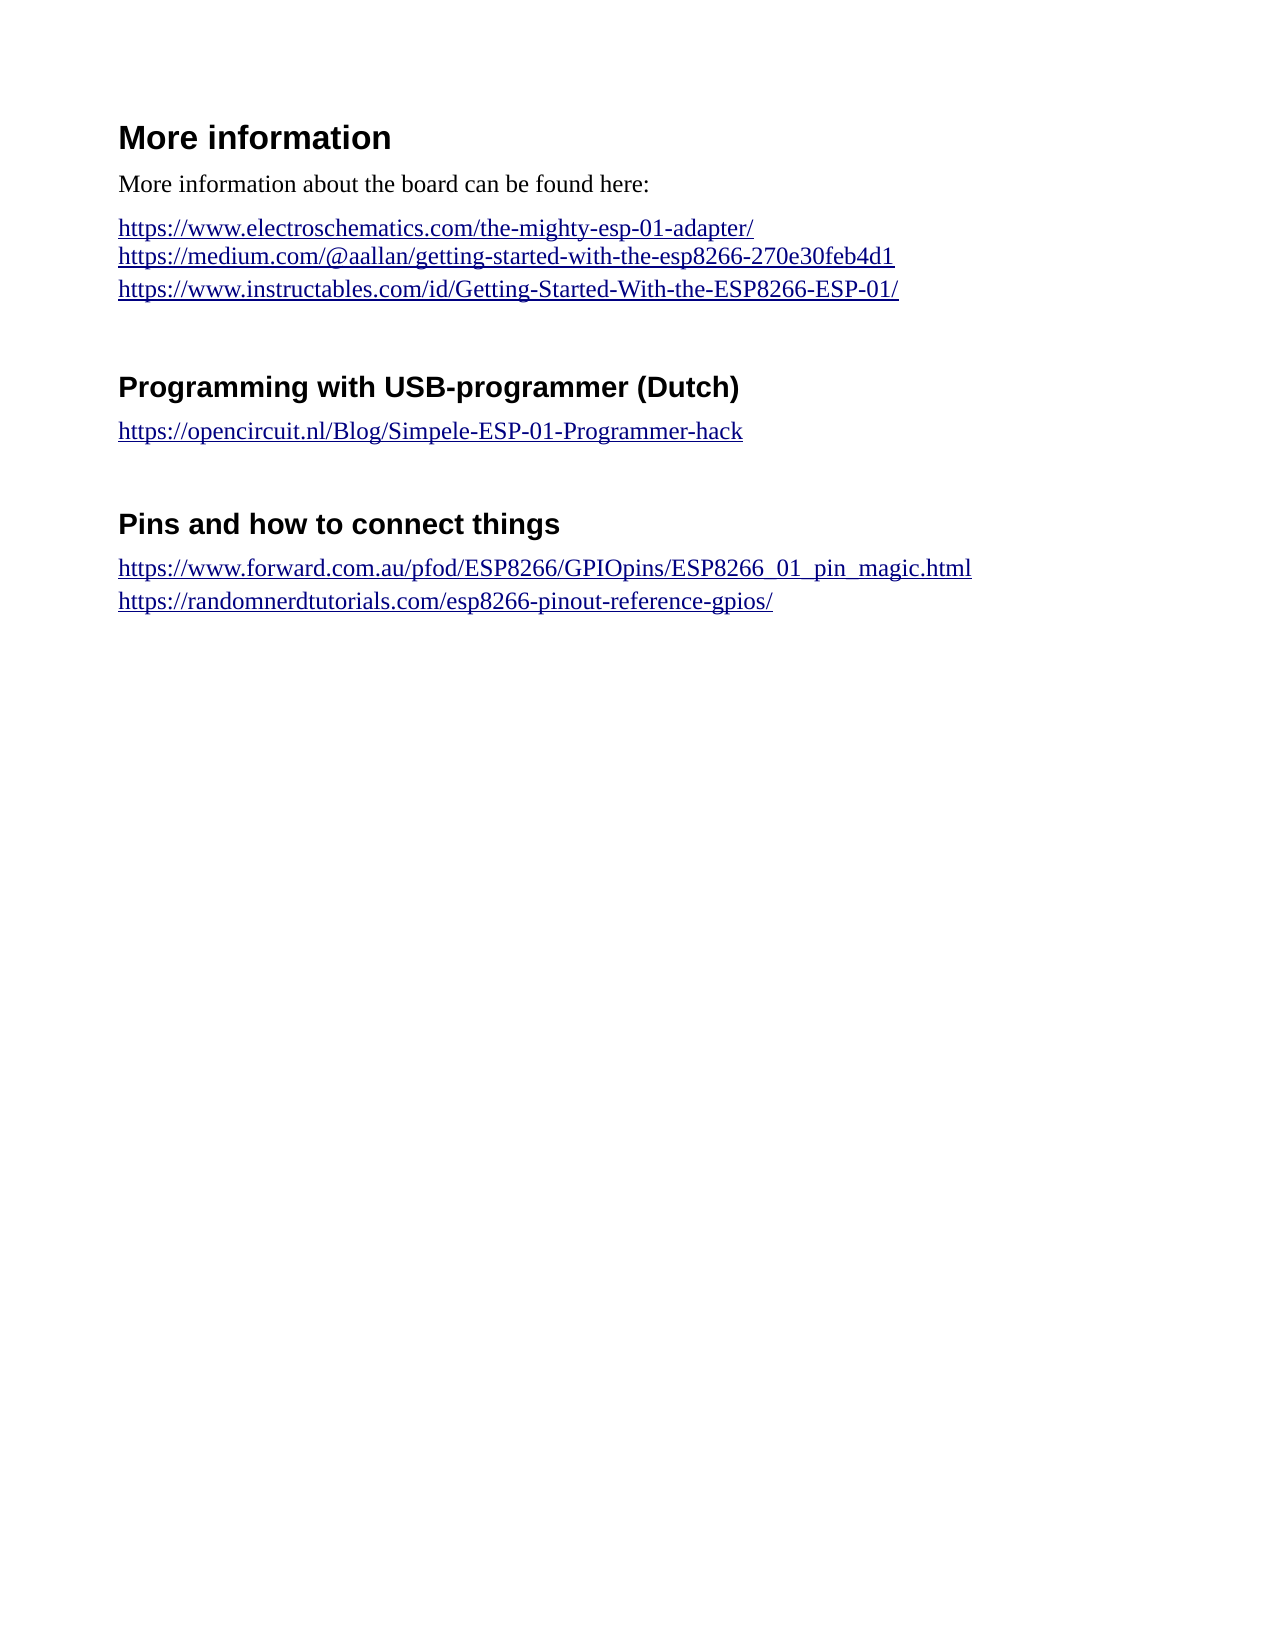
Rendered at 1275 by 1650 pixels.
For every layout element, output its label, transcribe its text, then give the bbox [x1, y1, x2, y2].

text https://www.instructables.com/id/Getting-Started-With-the-ESP8266-ESP-01/ [118, 274, 1157, 303]
subtitle Pins and how to connect things [118, 507, 1157, 541]
text More information about the board can be found here: [118, 169, 1157, 198]
text https://www.electroschematics.com/the-mighty-esp-01-adapter/ [118, 213, 1157, 241]
text https://randomnerdtutorials.com/esp8266-pinout-reference-gpios/ [118, 586, 1157, 615]
subtitle Programming with USB-programmer (Dutch) [118, 369, 1157, 403]
text https://www.forward.com.au/pfod/ESP8266/GPIOpins/ESP8266_01_pin_magic.html [118, 553, 1157, 582]
text https://medium.com/@aallan/getting-started-with-the-esp8266-270e30feb4d1 [118, 241, 1157, 270]
text https://opencircuit.nl/Blog/Simpele-ESP-01-Programmer-hack [118, 416, 1157, 444]
subtitle More information [118, 118, 1157, 157]
